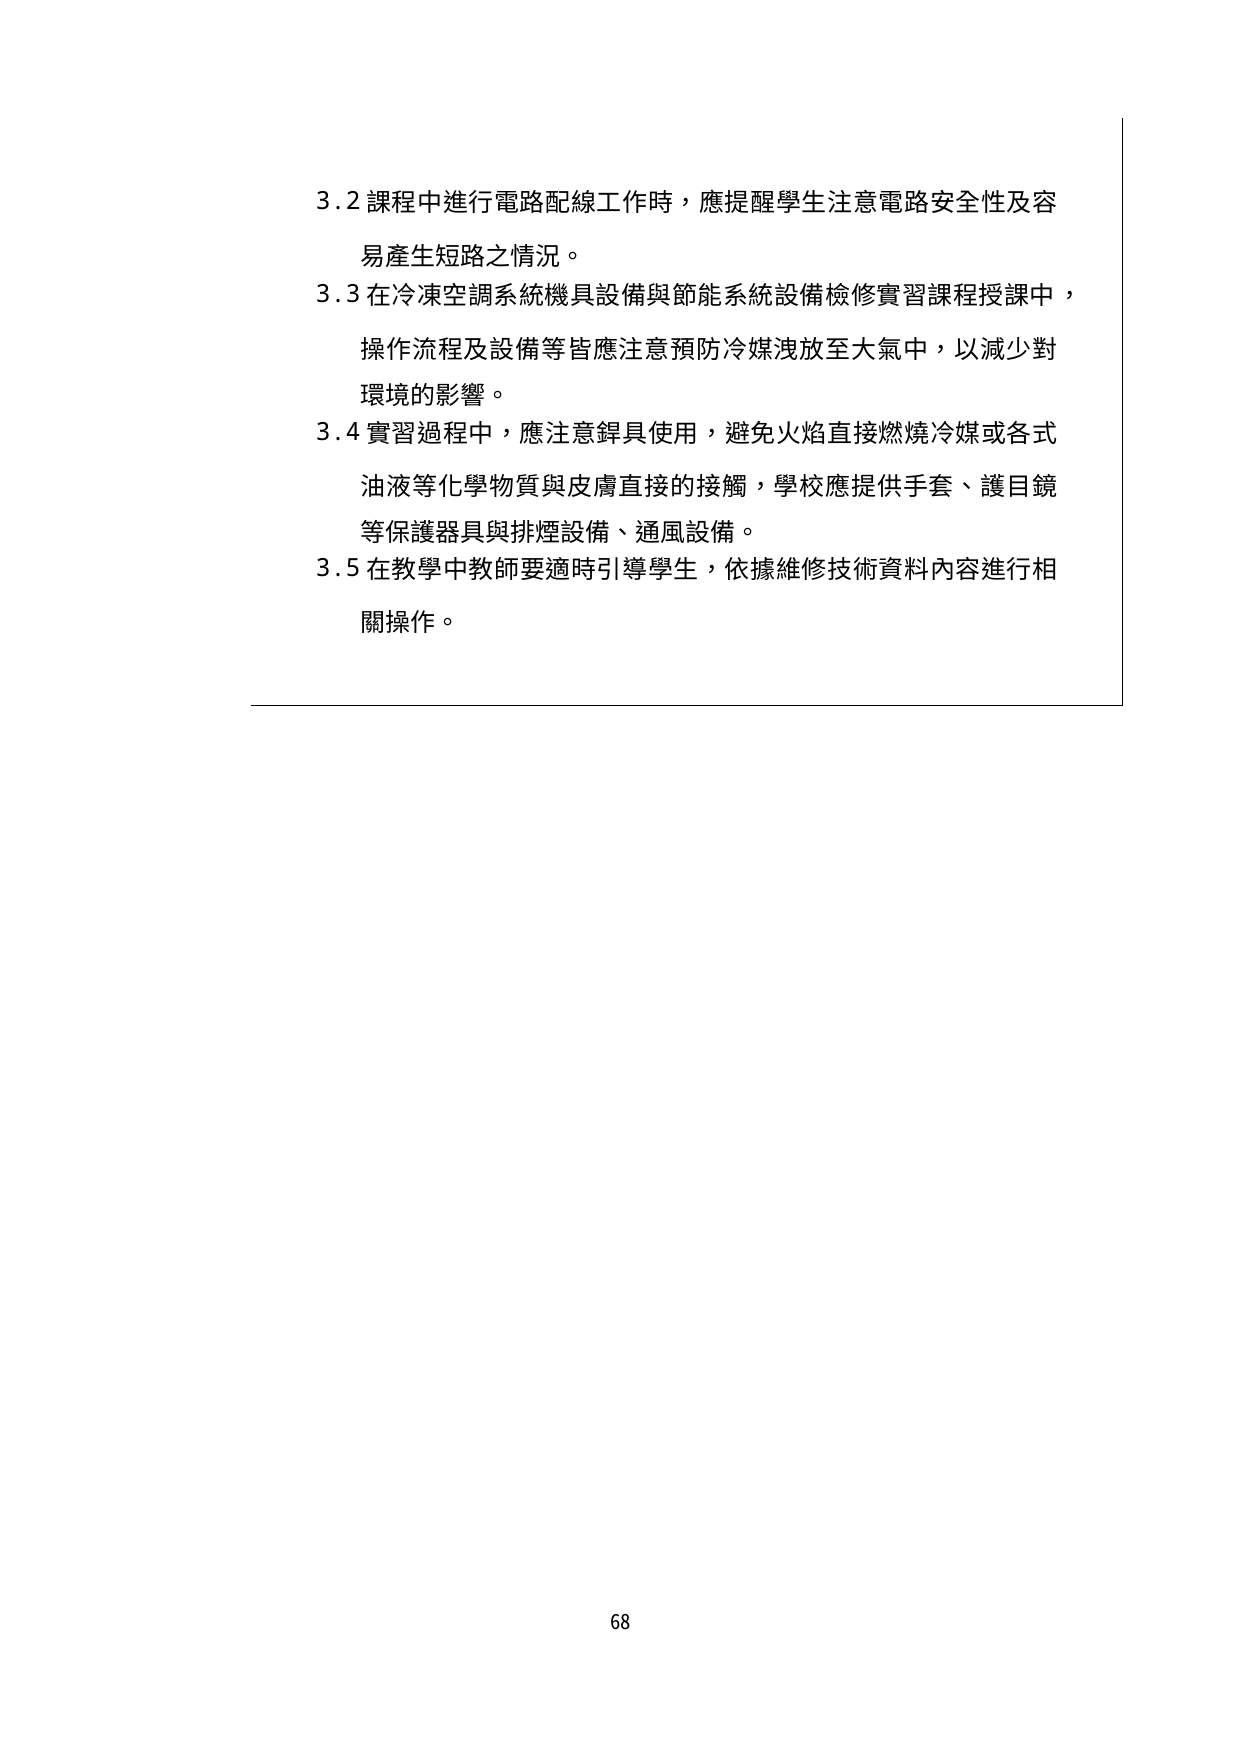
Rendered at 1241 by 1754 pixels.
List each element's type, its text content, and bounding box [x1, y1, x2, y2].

text 3.2課程中進行電路配線工作時，應提醒學生注意電路安全性及容易產生短路之情況。 [251, 118, 1122, 274]
text 3.4實習過程中，應注意銲具使用，避免火焰直接燃燒冷媒或各式油液等化學物質與皮膚直接的接觸，學校應提供手套、護目鏡等保護器具與排煙設備、通風設備。 [251, 412, 1122, 549]
text 3.5在教學中教師要適時引導學生，依據維修技術資料內容進行相關操作。 [251, 549, 1122, 705]
text 3.3在冷凍空調系統機具設備與節能系統設備檢修實習課程授課中，操作流程及設備等皆應注意預防冷媒洩放至大氣中，以減少對環境的影響。 [251, 274, 1122, 412]
